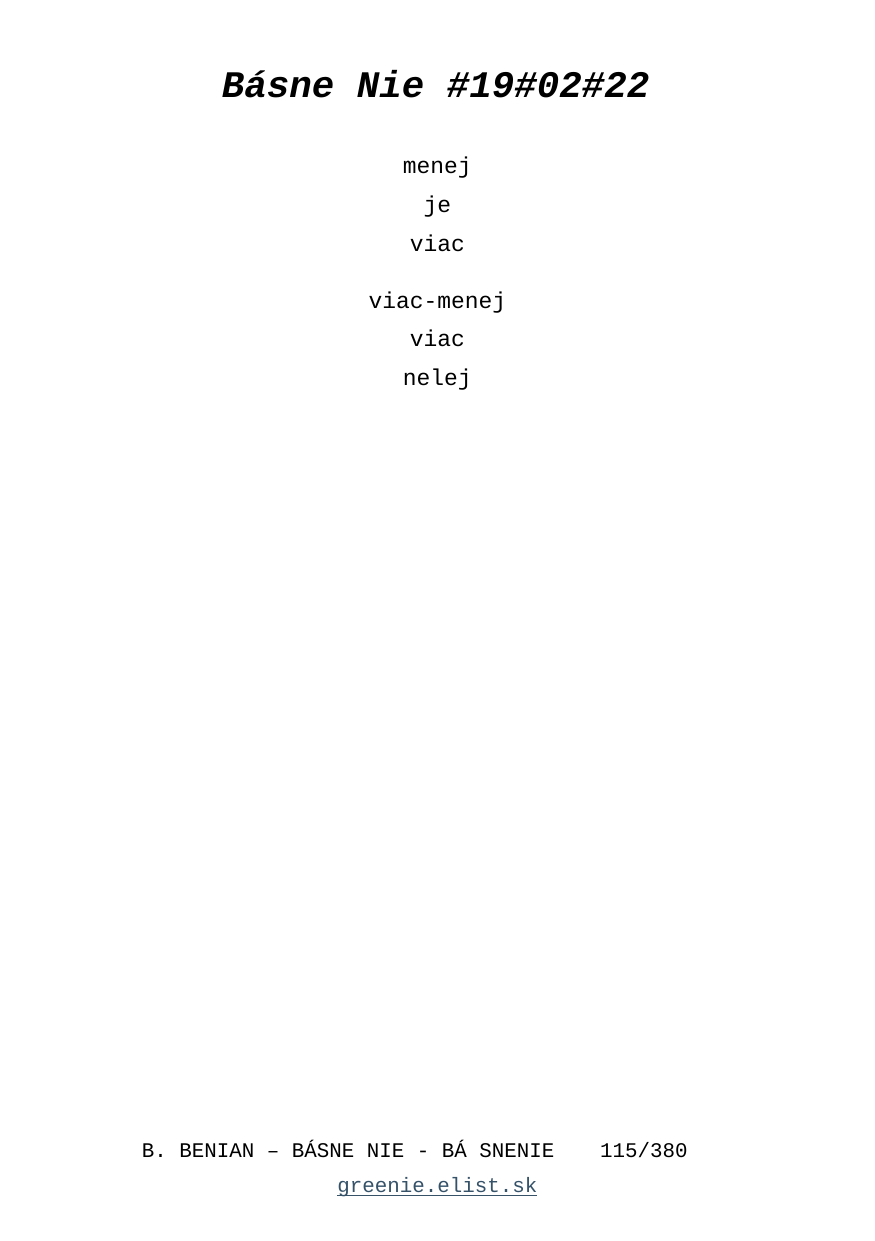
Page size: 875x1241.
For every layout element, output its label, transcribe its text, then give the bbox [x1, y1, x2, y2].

text menej je viac [41, 155, 833, 258]
subtitle Básne Nie #19#02#22 [41, 66, 833, 109]
text viac-menej viac nelej [41, 289, 833, 393]
